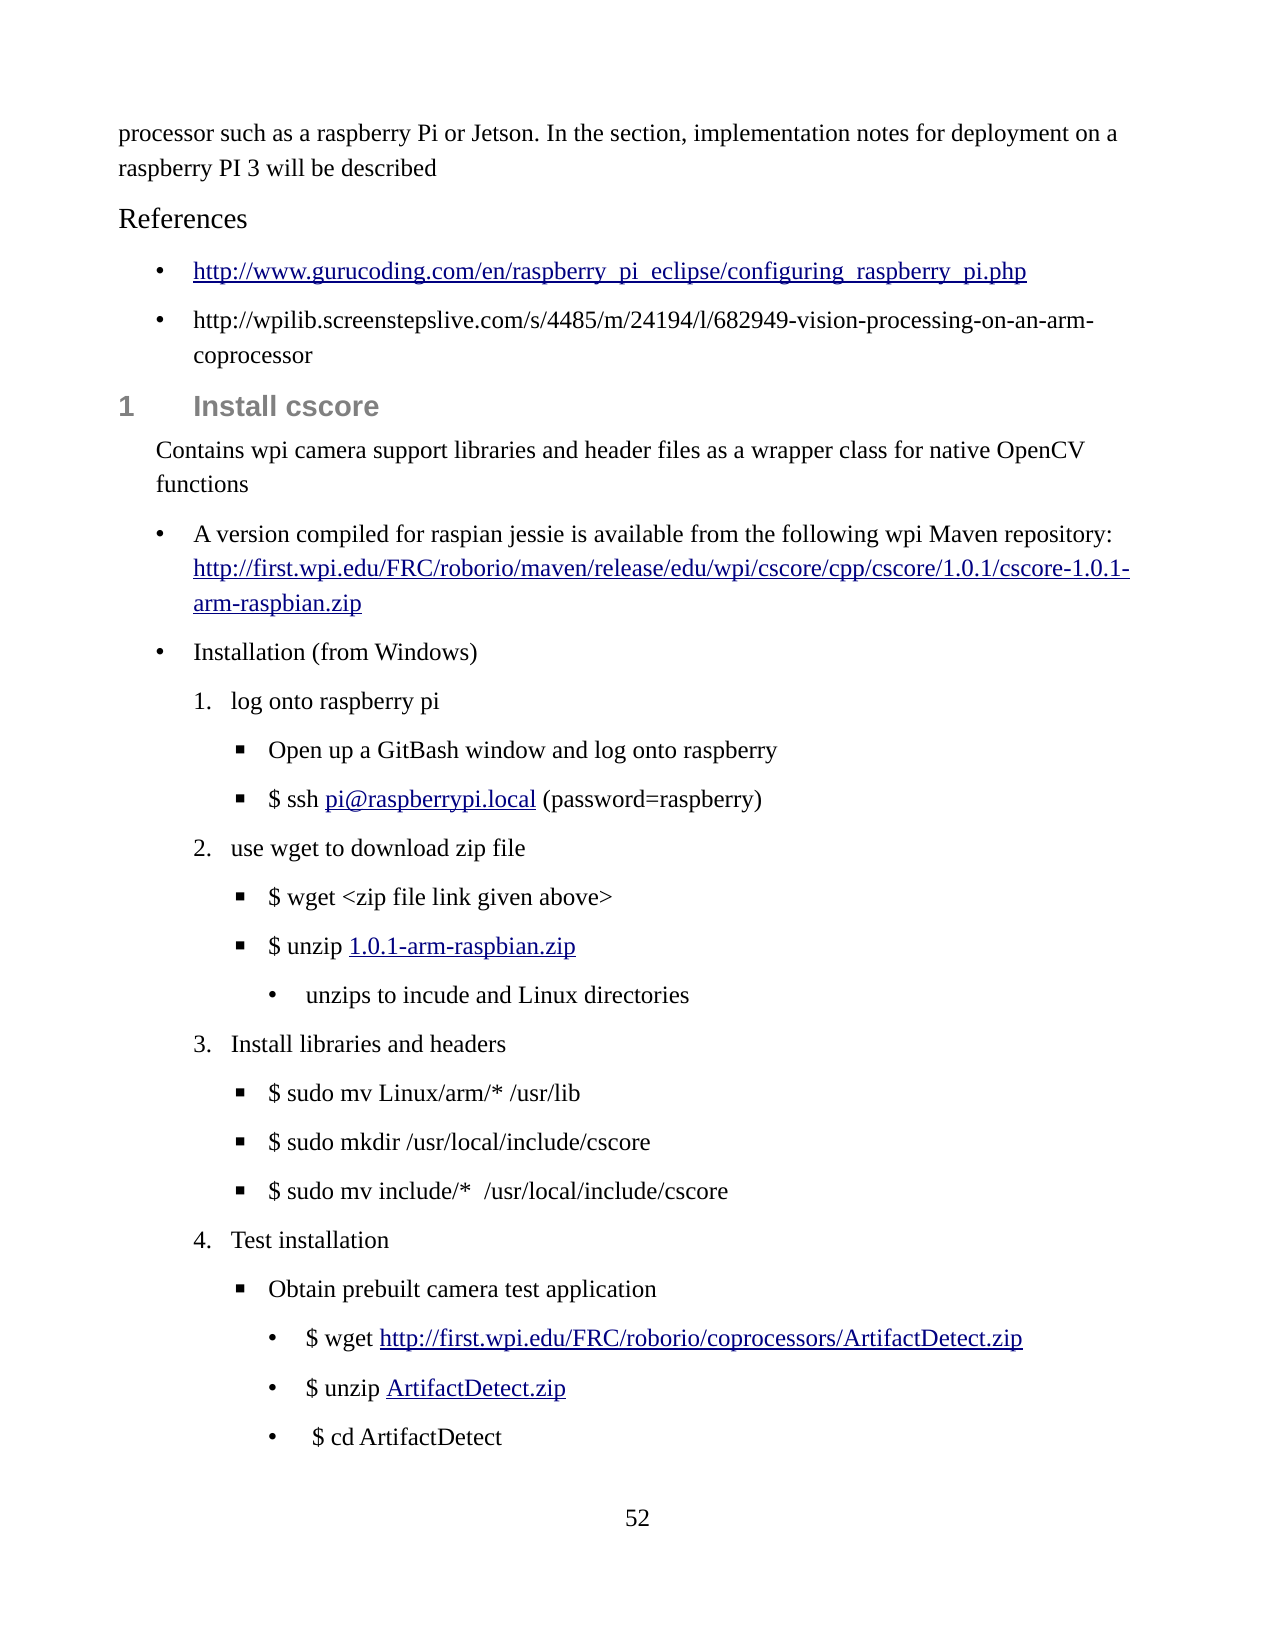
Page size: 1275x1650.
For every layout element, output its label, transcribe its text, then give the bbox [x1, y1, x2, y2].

list Install libraries and headers [193, 1029, 1157, 1058]
list $ sudo mv Linux/arm/* /usr/lib [231, 1078, 1157, 1107]
list Installation (from Windows) [156, 637, 1157, 665]
list Contains wpi camera support libraries and header files as a wrapper class for native OpenCV functions [118, 435, 1157, 498]
list $ wget <zip file link given above> [231, 882, 1157, 911]
list Open up a GitBash window and log onto raspberry [231, 735, 1157, 763]
list $ sudo mkdir /usr/local/include/cscore [231, 1127, 1157, 1156]
list A version compiled for raspian jessie is available from the following wpi Maven repository: http://first.wpi.edu/FRC/roborio/maven/release/edu/wpi/cscore/cpp/cscore/1.0.1/cscore-1.0.1-arm-raspbian.zip [156, 519, 1157, 616]
list $ unzip 1.0.1-arm-raspbian.zip [231, 931, 1157, 960]
list http://www.gurucoding.com/en/raspberry_pi_eclipse/configuring_raspberry_pi.php [156, 256, 1157, 285]
list $ cd ArtifactDetect [268, 1422, 1157, 1450]
list Obtain prebuilt camera test application [231, 1274, 1157, 1303]
list $ unzip ArtifactDetect.zip [268, 1373, 1157, 1401]
subtitle Install cscore [118, 389, 1157, 423]
list use wget to download zip file [193, 833, 1157, 862]
list $ wget http://first.wpi.edu/FRC/roborio/coprocessors/ArtifactDetect.zip [268, 1323, 1157, 1352]
text References [118, 202, 1157, 235]
list Test installation [193, 1225, 1157, 1254]
list $ ssh pi@raspberrypi.local (password=raspberry) [231, 784, 1157, 813]
list unzips to incude and Linux directories [268, 980, 1157, 1009]
list $ sudo mv include/* /usr/local/include/cscore [231, 1176, 1157, 1205]
list log onto raspberry pi [193, 686, 1157, 714]
text processor such as a raspberry Pi or Jetson. In the section, implementation notes for deployment on a raspberry PI 3 will be described [118, 118, 1157, 181]
list http://wpilib.screenstepslive.com/s/4485/m/24194/l/682949-vision-processing-on-an-arm-coprocessor [156, 306, 1157, 369]
